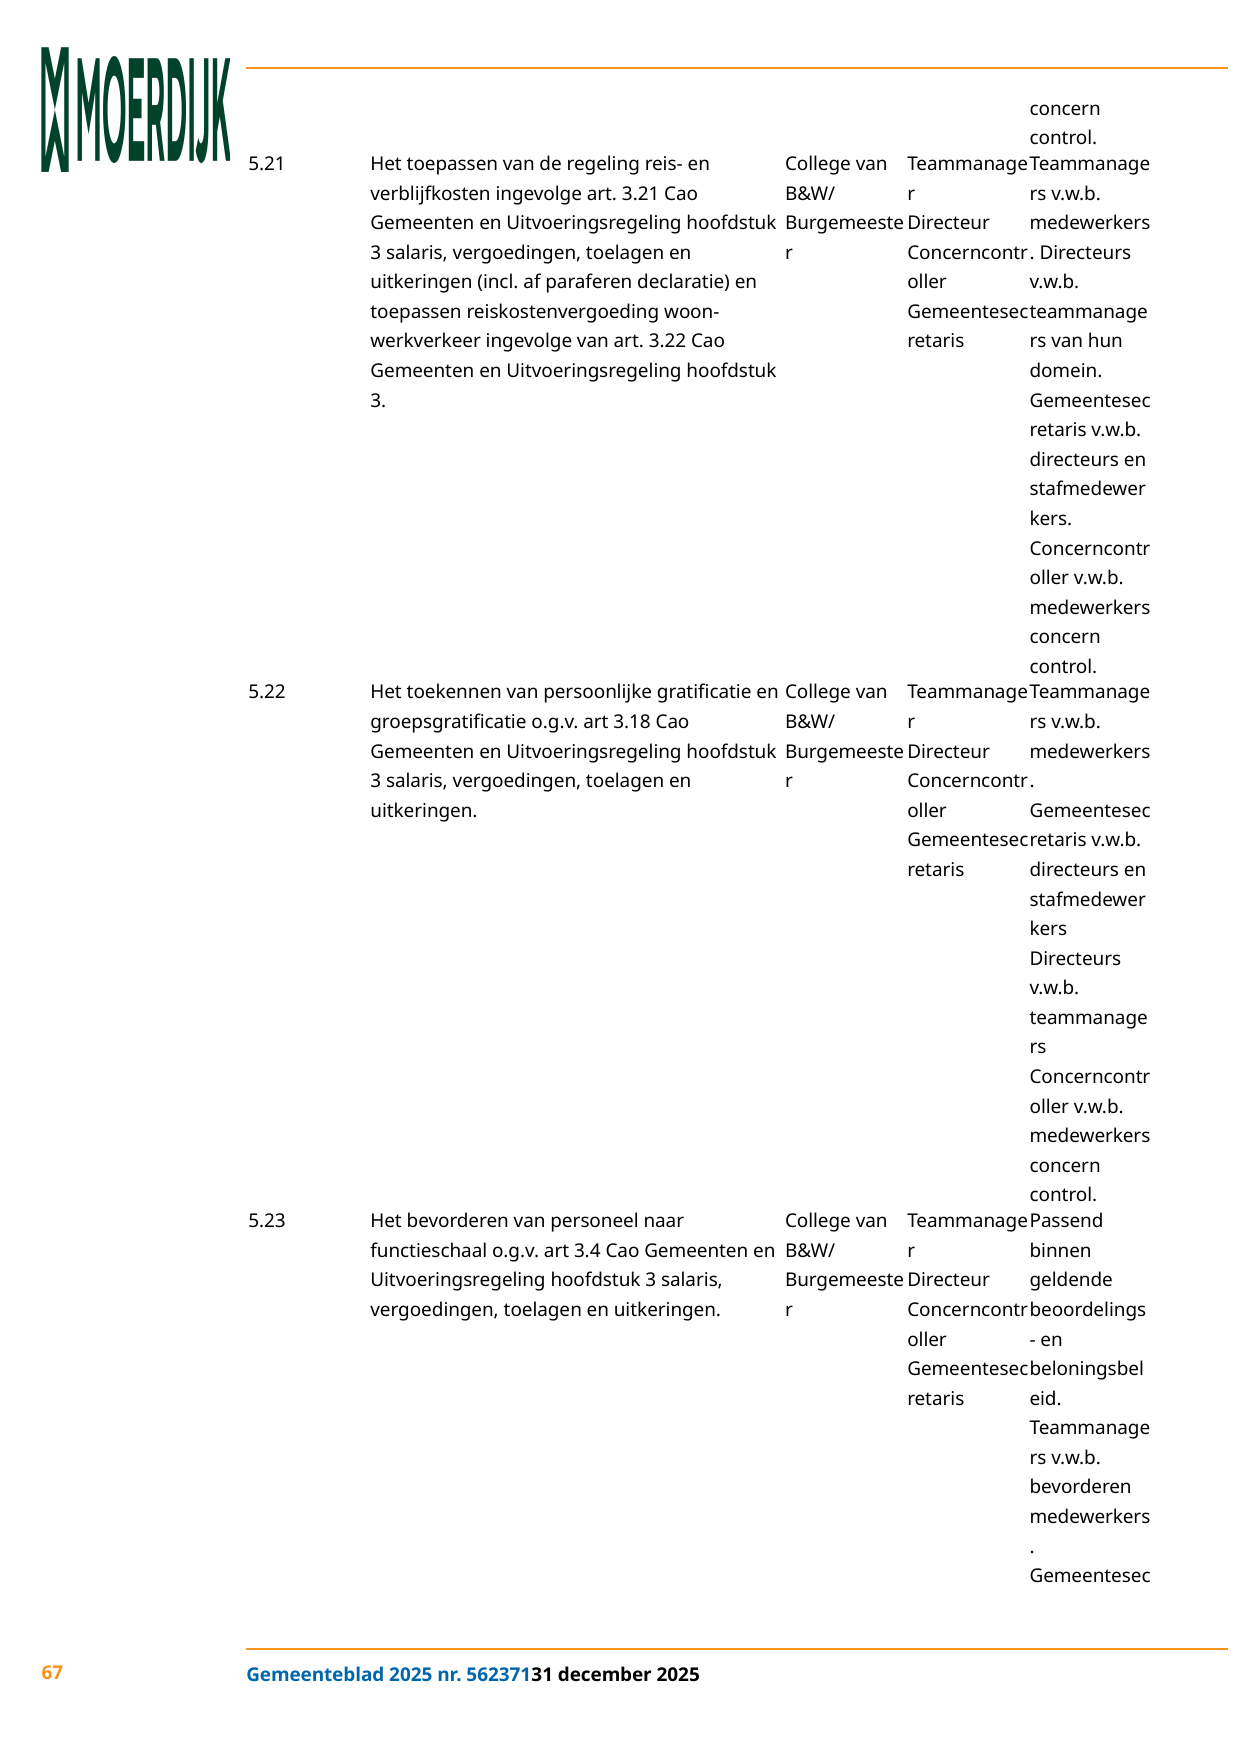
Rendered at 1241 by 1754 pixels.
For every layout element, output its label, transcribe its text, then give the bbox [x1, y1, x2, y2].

table_cell Passend binnen geldende beoordelings- en beloningsbeleid. Teammanagers v.w.b. bevorderen medewerkers. Gemeentesec [1029, 1208, 1152, 1588]
table_cell 5.21 [248, 150, 370, 679]
table_cell [785, 95, 907, 150]
table_cell Teammanager Directeur Concerncontroller Gemeentesecretaris [907, 150, 1029, 679]
table_cell College van B&W/ Burgemeester [785, 679, 907, 1207]
table_cell College van B&W/ Burgemeester [785, 1208, 907, 1588]
table_cell Het toepassen van de regeling reis- en verblijfkosten ingevolge art. 3.21 Cao Gemeenten en Uitvoeringsregeling hoofdstuk 3 salaris, vergoedingen, toelagen en uitkeringen (incl. af paraferen declaratie) en toepassen reiskostenvergoeding woon-werkverkeer ingevolge van art. 3.22 Cao Gemeenten en Uitvoeringsregeling hoofdstuk 3. [370, 150, 785, 679]
table_cell Teammanager Directeur Concerncontroller Gemeentesecretaris [907, 1208, 1029, 1588]
table_cell 5.22 [248, 679, 370, 1207]
table_cell [248, 95, 370, 150]
table_cell Het bevorderen van personeel naar functieschaal o.g.v. art 3.4 Cao Gemeenten en Uitvoeringsregeling hoofdstuk 3 salaris, vergoedingen, toelagen en uitkeringen. [370, 1208, 785, 1588]
table_cell [370, 95, 785, 150]
table_cell Teammanager Directeur Concerncontroller Gemeentesecretaris [907, 679, 1029, 1207]
table_cell Teammanagers v.w.b. medewerkers. Gemeentesecretaris v.w.b. directeurs en stafmedewerkers Directeurs v.w.b. teammanagers Concerncontroller v.w.b. medewerkers concern control. [1029, 679, 1152, 1207]
table_cell [907, 95, 1029, 150]
table_cell concern control. [1029, 95, 1152, 150]
table_cell Het toekennen van persoonlijke gratificatie en groepsgratificatie o.g.v. art 3.18 Cao Gemeenten en Uitvoeringsregeling hoofdstuk 3 salaris, vergoedingen, toelagen en uitkeringen. [370, 679, 785, 1207]
table_cell 5.23 [248, 1208, 370, 1588]
table_cell College van B&W/ Burgemeester [785, 150, 907, 679]
picture [41, 47, 231, 172]
table_cell Teammanagers v.w.b. medewerkers. Directeurs v.w.b. teammanagers van hun domein. Gemeentesecretaris v.w.b. directeurs en stafmedewerkers. Concerncontroller v.w.b. medewerkers concern control. [1029, 150, 1152, 679]
